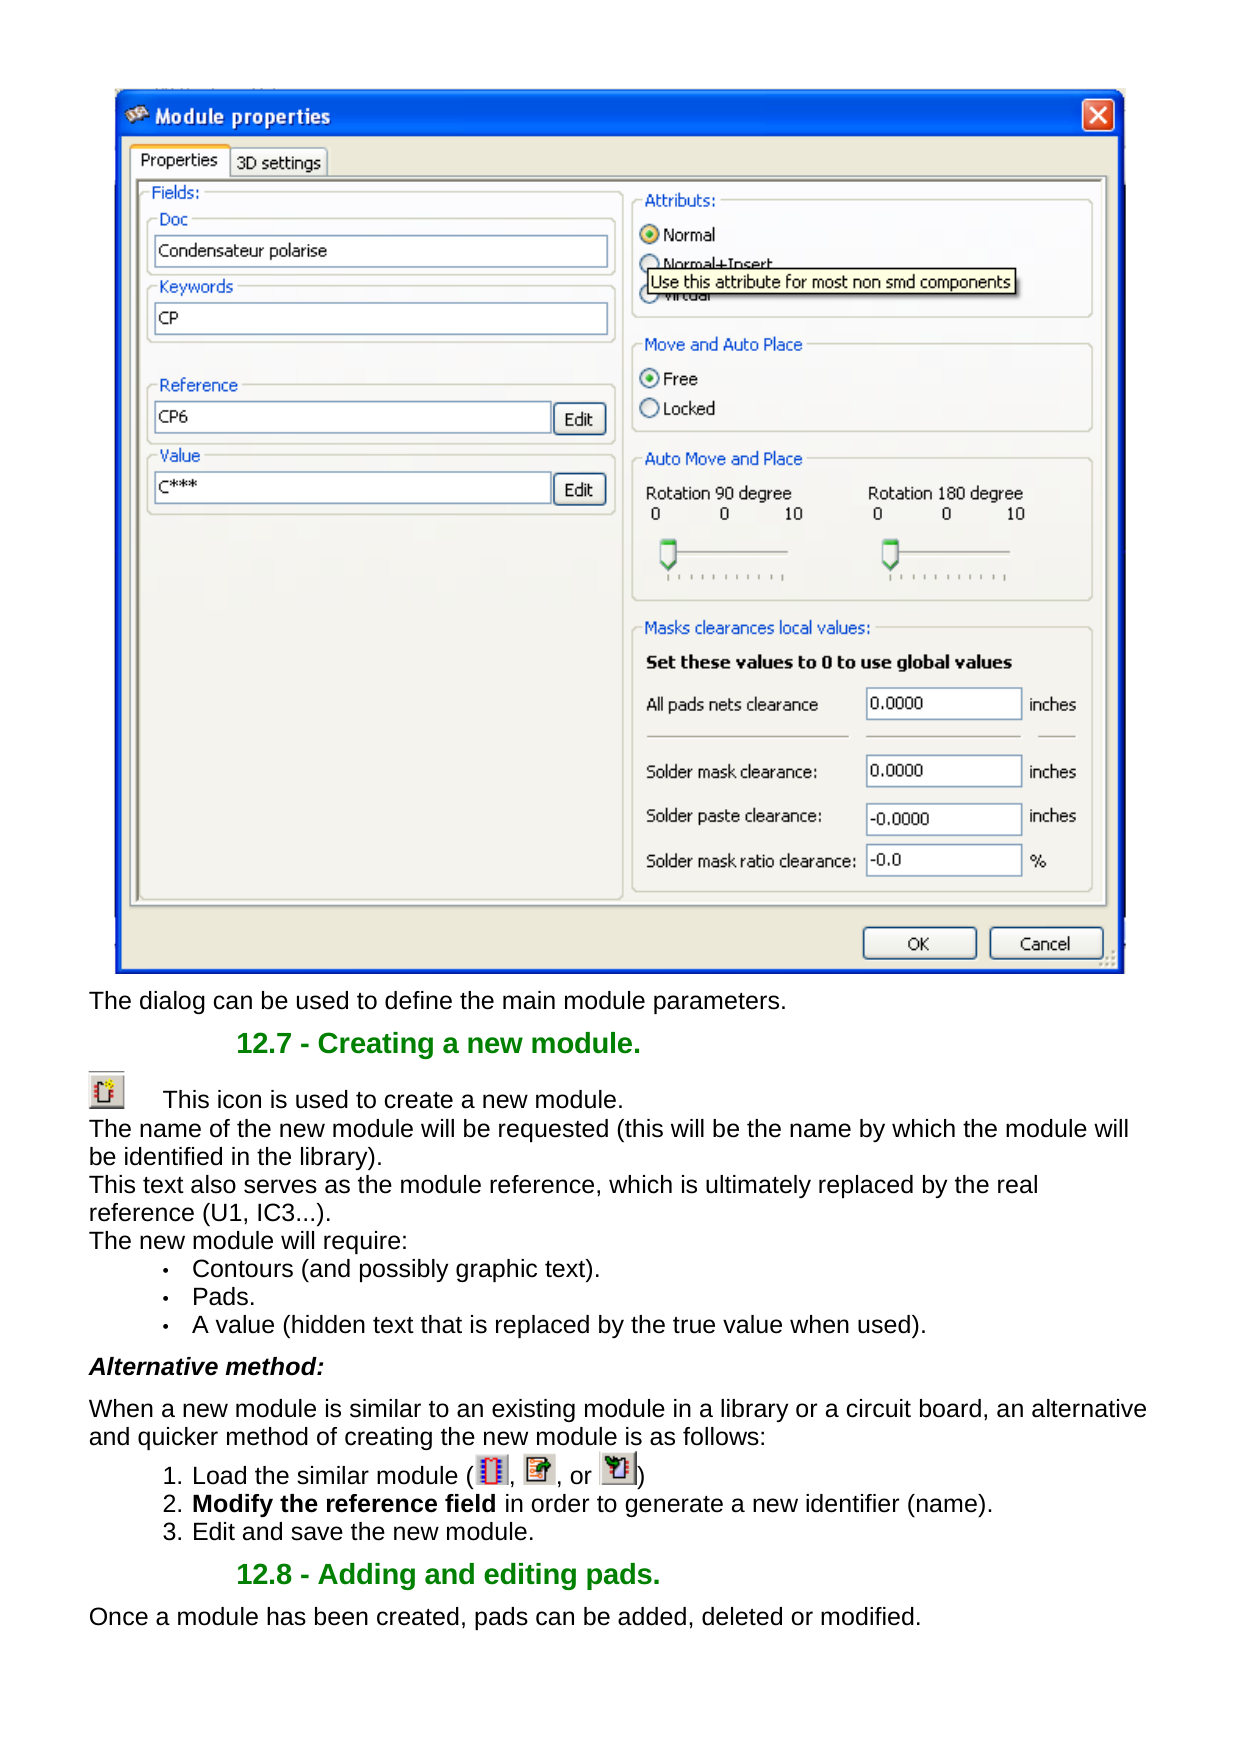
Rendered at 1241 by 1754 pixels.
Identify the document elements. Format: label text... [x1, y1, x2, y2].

list A value (hidden text that is replaced by the true value when used). [162, 1311, 1152, 1339]
picture [114, 88, 1126, 974]
picture [599, 1450, 637, 1485]
list Edit and save the new module. [162, 1518, 1152, 1546]
subtitle Adding and editing pads. [162, 1558, 1152, 1591]
text Once a module has been created, pads can be added, deleted or modified. [88, 1602, 1152, 1630]
text This text also serves as the module reference, which is ultimately replaced by the real reference (U1, IC3...). [88, 1171, 1152, 1227]
text The dialog can be used to define the main module parameters. [88, 987, 1152, 1015]
list Contours (and possibly graphic text). [162, 1254, 1152, 1283]
text The name of the new module will be requested (this will be the name by which the module will be identified in the library). [88, 1114, 1152, 1171]
list Load the similar module (, , or ) [162, 1451, 1152, 1490]
text Alternative method: [88, 1353, 1152, 1381]
list Modify the reference field in order to generate a new identifier (name). [162, 1490, 1152, 1518]
text The new module will require: [88, 1227, 1152, 1254]
picture [88, 1071, 125, 1109]
text This icon is used to create a new module. [88, 1071, 1152, 1114]
subtitle Creating a new module. [162, 1027, 1152, 1059]
text When a new module is similar to an existing module in a library or a circuit board, an alternative and quicker method of creating the new module is as follows: [88, 1394, 1152, 1451]
picture [522, 1451, 556, 1485]
list Pads. [162, 1283, 1152, 1311]
